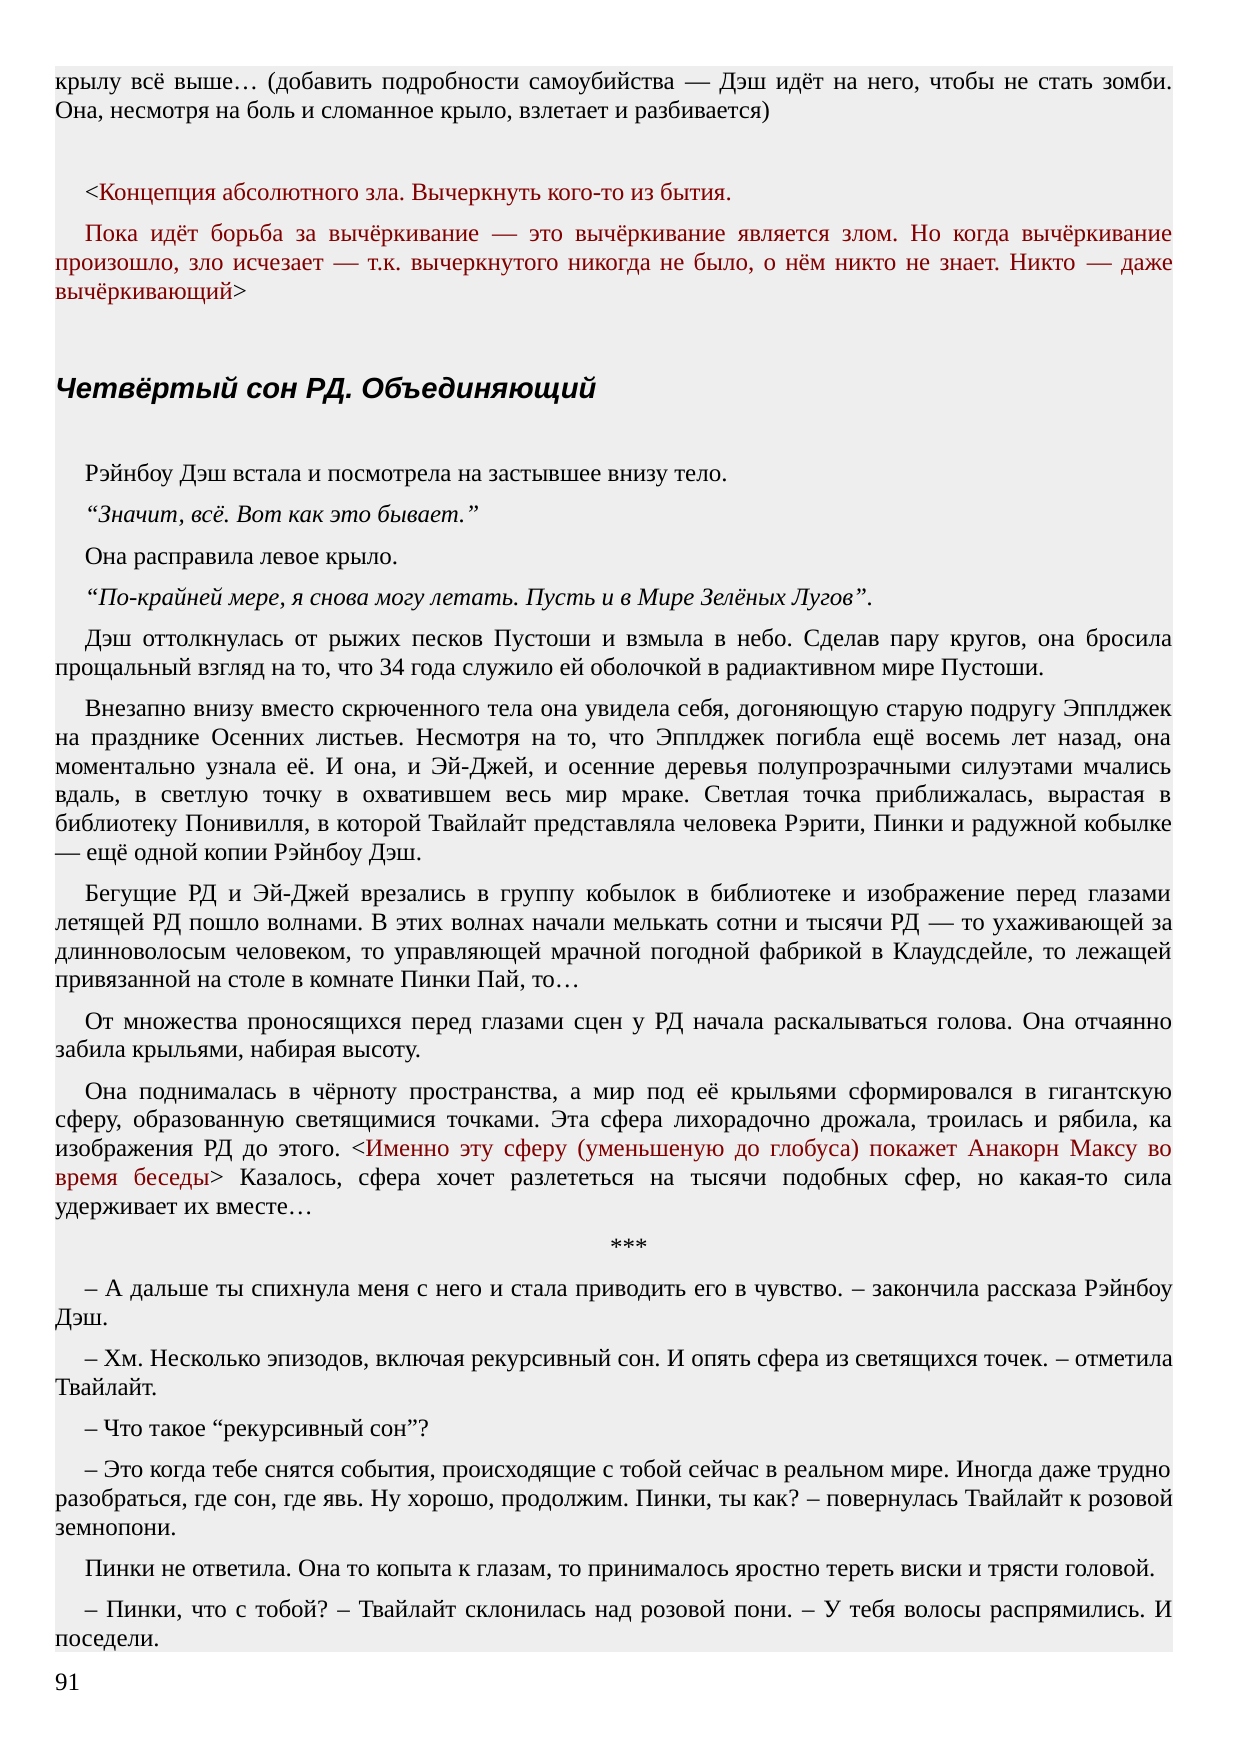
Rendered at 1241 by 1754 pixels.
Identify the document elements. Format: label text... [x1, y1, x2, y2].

subtitle Четвёртый сон РД. Объединяющий [55, 371, 1173, 404]
text От множества проносящихся перед глазами сцен у РД начала раскалываться голова. Она отчаянно забила крыльями, набирая высоту. [55, 1006, 1173, 1063]
text Пинки не ответила. Она то копыта к глазам, то принималось яростно тереть виски и трясти головой. [55, 1553, 1173, 1582]
text Она поднималась в чёрноту пространства, а мир под её крыльями сформировался в гигантскую сферу, образованную светящимися точками. Эта сфера лихорадочно дрожала, троилась и рябила, ка изображения РД до этого. <Именно эту сферу (уменьшеную до глобуса) покажет Анакорн Максу во время беседы> Казалось, сфера хочет разлететься на тысячи подобных сфер, но какая-то сила удерживает их вместе… [55, 1076, 1173, 1219]
text Бегущие РД и Эй-Джей врезались в группу кобылок в библиотеке и изображение перед глазами летящей РД пошло волнами. В этих волнах начали мелькать сотни и тысячи РД — то ухаживающей за длинноволосым человеком, то управляющей мрачной погодной фабрикой в Клаудсдейле, то лежащей привязанной на столе в комнате Пинки Пай, то… [55, 878, 1173, 993]
text *** [55, 1232, 1173, 1261]
text “Значит, всё. Вот как это бывает.” [55, 499, 1173, 528]
text – Что такое “рекурсивный сон”? [55, 1413, 1173, 1442]
text – Это когда тебе снятся события, происходящие с тобой сейчас в реальном мире. Иногда даже трудно разобраться, где сон, где явь. Ну хорошо, продолжим. Пинки, ты как? – повернулась Твайлайт к розовой земнопони. [55, 1454, 1173, 1541]
text – Пинки, что с тобой? – Твайлайт склонилась над розовой пони. – У тебя волосы распрямились. И поседели. [55, 1594, 1173, 1652]
text – А дальше ты спихнула меня с него и стала приводить его в чувство. – закончила рассказа Рэйнбоу Дэш. [55, 1273, 1173, 1331]
text “По-крайней мере, я снова могу летать. Пусть и в Мире Зелёных Лугов”. [55, 582, 1173, 611]
text Внезапно внизу вместо скрюченного тела она увидела себя, догоняющую старую подругу Эпплджек на празднике Осенних листьев. Несмотря на то, что Эпплджек погибла ещё восемь лет назад, она моментально узнала её. И она, и Эй-Джей, и осенние деревья полупрозрачными силуэтами мчались вдаль, в светлую точку в охватившем весь мир мраке. Светлая точка приближалась, вырастая в библиотеку Понивилля, в которой Твайлайт представляла человека Рэрити, Пинки и радужной кобылке — ещё одной копии Рэйнбоу Дэш. [55, 693, 1173, 866]
text крылу всё выше… (добавить подробности самоубийства — Дэш идёт на него, чтобы не стать зомби. Она, несмотря на боль и сломанное крыло, взлетает и разбивается) [55, 66, 1173, 123]
text Пока идёт борьба за вычёркивание — это вычёркивание является злом. Но когда вычёркивание произошло, зло исчезает — т.к. вычеркнутого никогда не было, о нём никто не знает. Никто — даже вычёркивающий> [55, 218, 1173, 305]
text Она расправила левое крыло. [55, 541, 1173, 569]
text <Концепция абсолютного зла. Вычеркнуть кого-то из бытия. [55, 177, 1173, 206]
text Рэйнбоу Дэш встала и посмотрела на застывшее внизу тело. [55, 458, 1173, 487]
text Дэш оттолкнулась от рыжих песков Пустоши и взмыла в небо. Сделав пару кругов, она бросила прощальный взгляд на то, что 34 года служило ей оболочкой в радиактивном мире Пустоши. [55, 623, 1173, 681]
text – Хм. Несколько эпизодов, включая рекурсивный сон. И опять сфера из светящихся точек. – отметила Твайлайт. [55, 1343, 1173, 1401]
